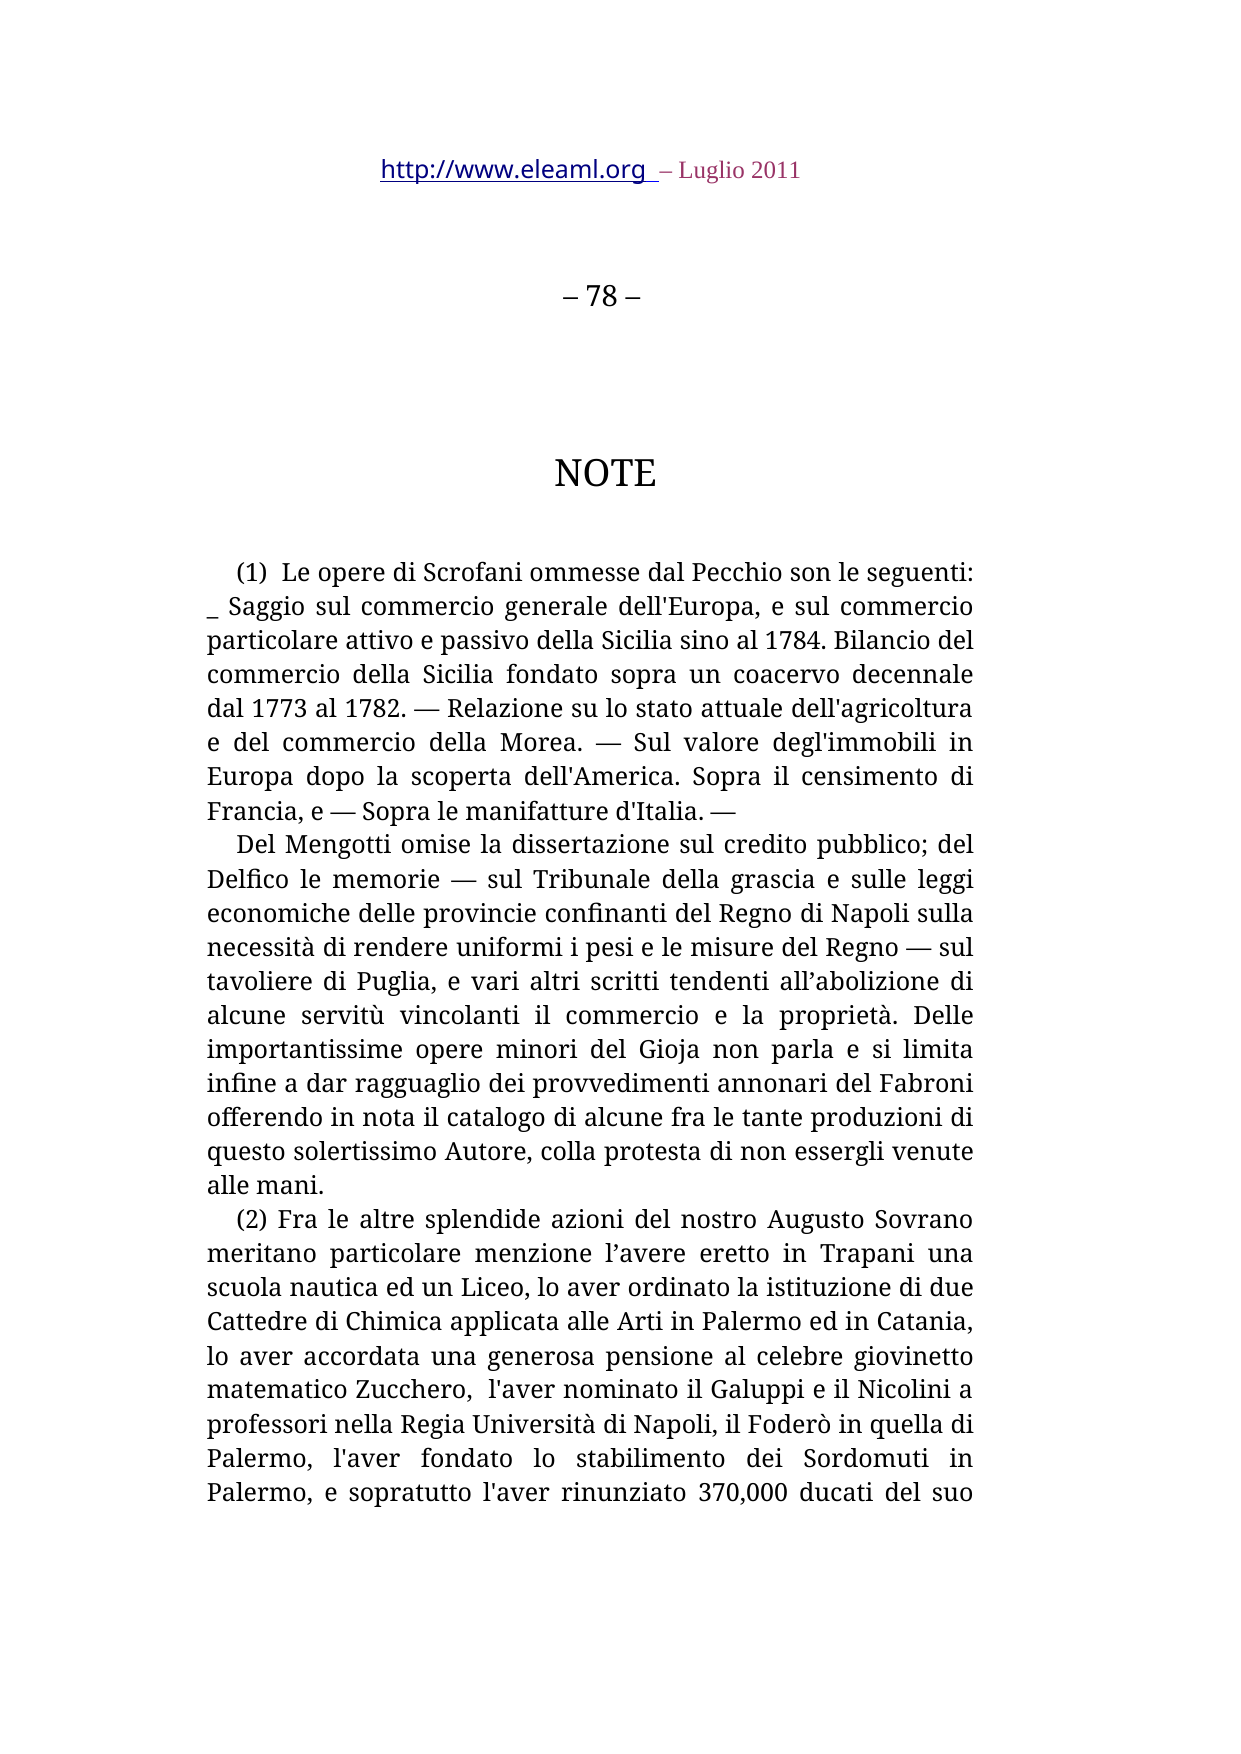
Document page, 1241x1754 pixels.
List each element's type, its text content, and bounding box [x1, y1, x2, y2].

subtitle NOTE [207, 446, 974, 497]
text – 78 – [207, 275, 974, 314]
subtitle (2) Fra le altre splendide azioni del nostro Augusto Sovrano meritano particolare menzione l’avere eretto in Trapani una scuola nautica ed un Liceo, lo aver ordinato la istituzione di due Cattedre di Chimica applicata alle Arti in Palermo ed in Catania, lo aver accordata una generosa pensione al celebre giovinetto matematico Zucchero, l'aver nominato il Galuppi e il Nicolini a professori nella Regia Università di Napoli, il Foderò in quella di Palermo, l'aver fondato lo stabilimento dei Sordomuti in Palermo, e sopratutto l'aver rinunziato 370,000 ducati del suo [207, 1202, 974, 1508]
subtitle (1) Le opere di Scrofani ommesse dal Pecchio son le seguenti: _ Saggio sul commercio generale dell'Europa, e sul commercio particolare attivo e passivo della Sicilia sino al 1784. Bilancio del commercio della Sicilia fondato sopra un coacervo decennale dal 1773 al 1782. ― Relazione su lo stato attuale dell'agricoltura e del commercio della Morea. ― Sul valore degl'immobili in Europa dopo la scoperta dell'America. Sopra il censimento di Francia, e ― Sopra le manifatture d'Italia. ― [207, 555, 974, 827]
subtitle Del Mengotti omise la dissertazione sul credito pubblico; del Delfico le memorie ― sul Tribunale della grascia e sulle leggi economiche delle provincie confinanti del Regno di Napoli sulla necessità di rendere uniformi i pesi e le misure del Regno ― sul tavoliere di Puglia, e vari altri scritti tendenti all’abolizione di alcune servitù vincolanti il commercio e la proprietà. Delle importantissime opere minori del Gioja non parla e si limita infine a dar ragguaglio dei provvedimenti annonari del Fabroni offerendo in nota il catalogo di alcune fra le tante produzioni di questo solertissimo Autore, colla protesta di non essergli venute alle mani. [207, 827, 974, 1202]
